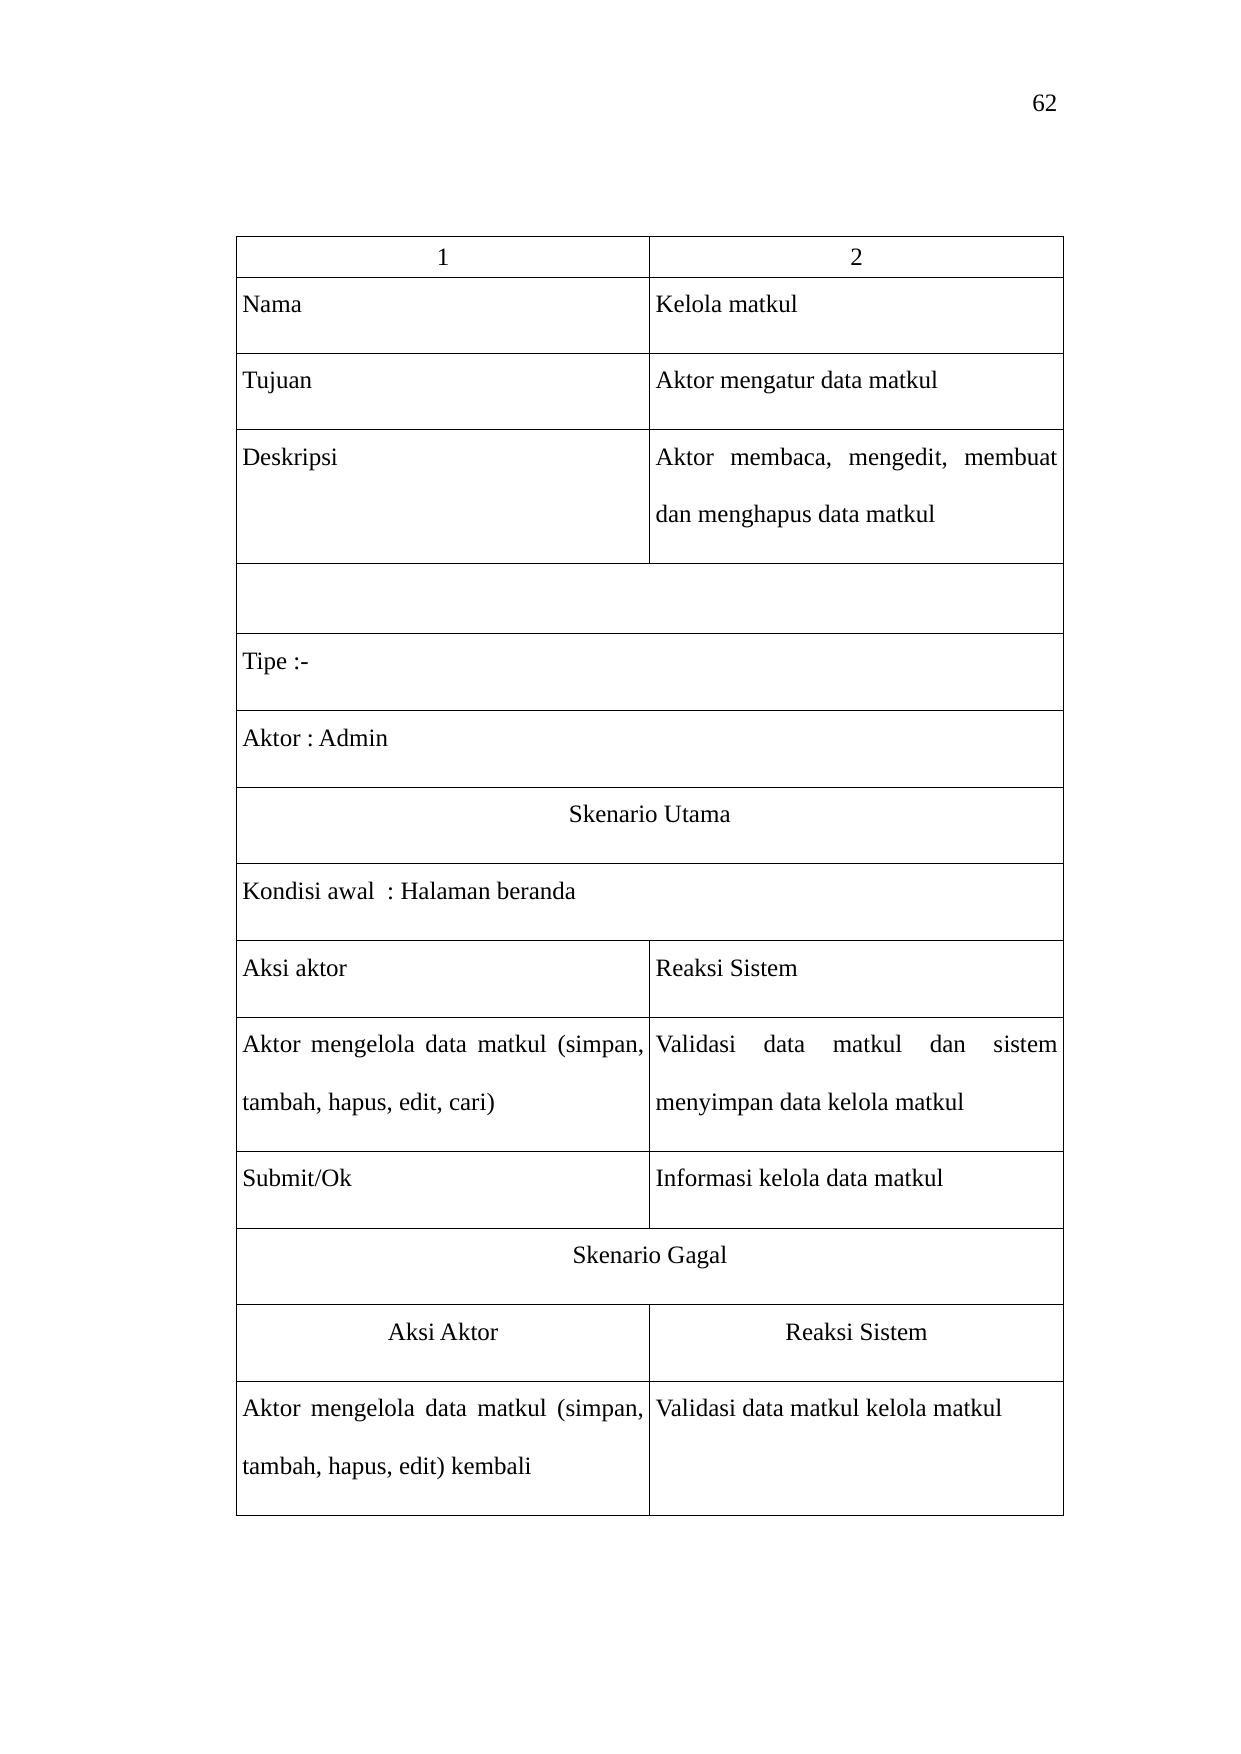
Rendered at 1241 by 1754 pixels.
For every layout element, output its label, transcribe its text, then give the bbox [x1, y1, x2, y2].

table_cell Aksi aktor [237, 941, 649, 1017]
table_cell Reaksi Sistem [650, 941, 1063, 1017]
table_cell Nama [237, 278, 649, 353]
table_cell Submit/Ok [237, 1152, 649, 1227]
table_cell Aktor : Admin [237, 711, 1063, 787]
table_cell Aktor mengelola data matkul (simpan, tambah, hapus, edit, cari) [237, 1018, 649, 1151]
table_cell Kelola matkul [650, 278, 1063, 353]
table_cell Skenario Utama [237, 788, 1063, 863]
table_cell Aksi Aktor [237, 1305, 649, 1381]
table_cell Tipe :- [237, 634, 1063, 710]
table_cell Validasi data matkul kelola matkul [650, 1382, 1063, 1515]
table_cell [237, 564, 1063, 633]
table_cell Kondisi awal : Halaman beranda [237, 864, 1063, 940]
table_header 1 [237, 237, 649, 277]
table_header 2 [650, 237, 1063, 277]
table_cell Deskripsi [237, 430, 649, 563]
table_cell Aktor mengatur data matkul [650, 354, 1063, 429]
table_cell Skenario Gagal [237, 1229, 1063, 1304]
table_cell Aktor mengelola data matkul (simpan, tambah, hapus, edit) kembali [237, 1382, 649, 1515]
table_cell Informasi kelola data matkul [650, 1152, 1063, 1227]
table_cell Validasi data matkul dan sistem menyimpan data kelola matkul [650, 1018, 1063, 1151]
table_cell Reaksi Sistem [650, 1305, 1063, 1381]
table_cell Tujuan [237, 354, 649, 429]
table_cell Aktor membaca, mengedit, membuat dan menghapus data matkul [650, 430, 1063, 563]
